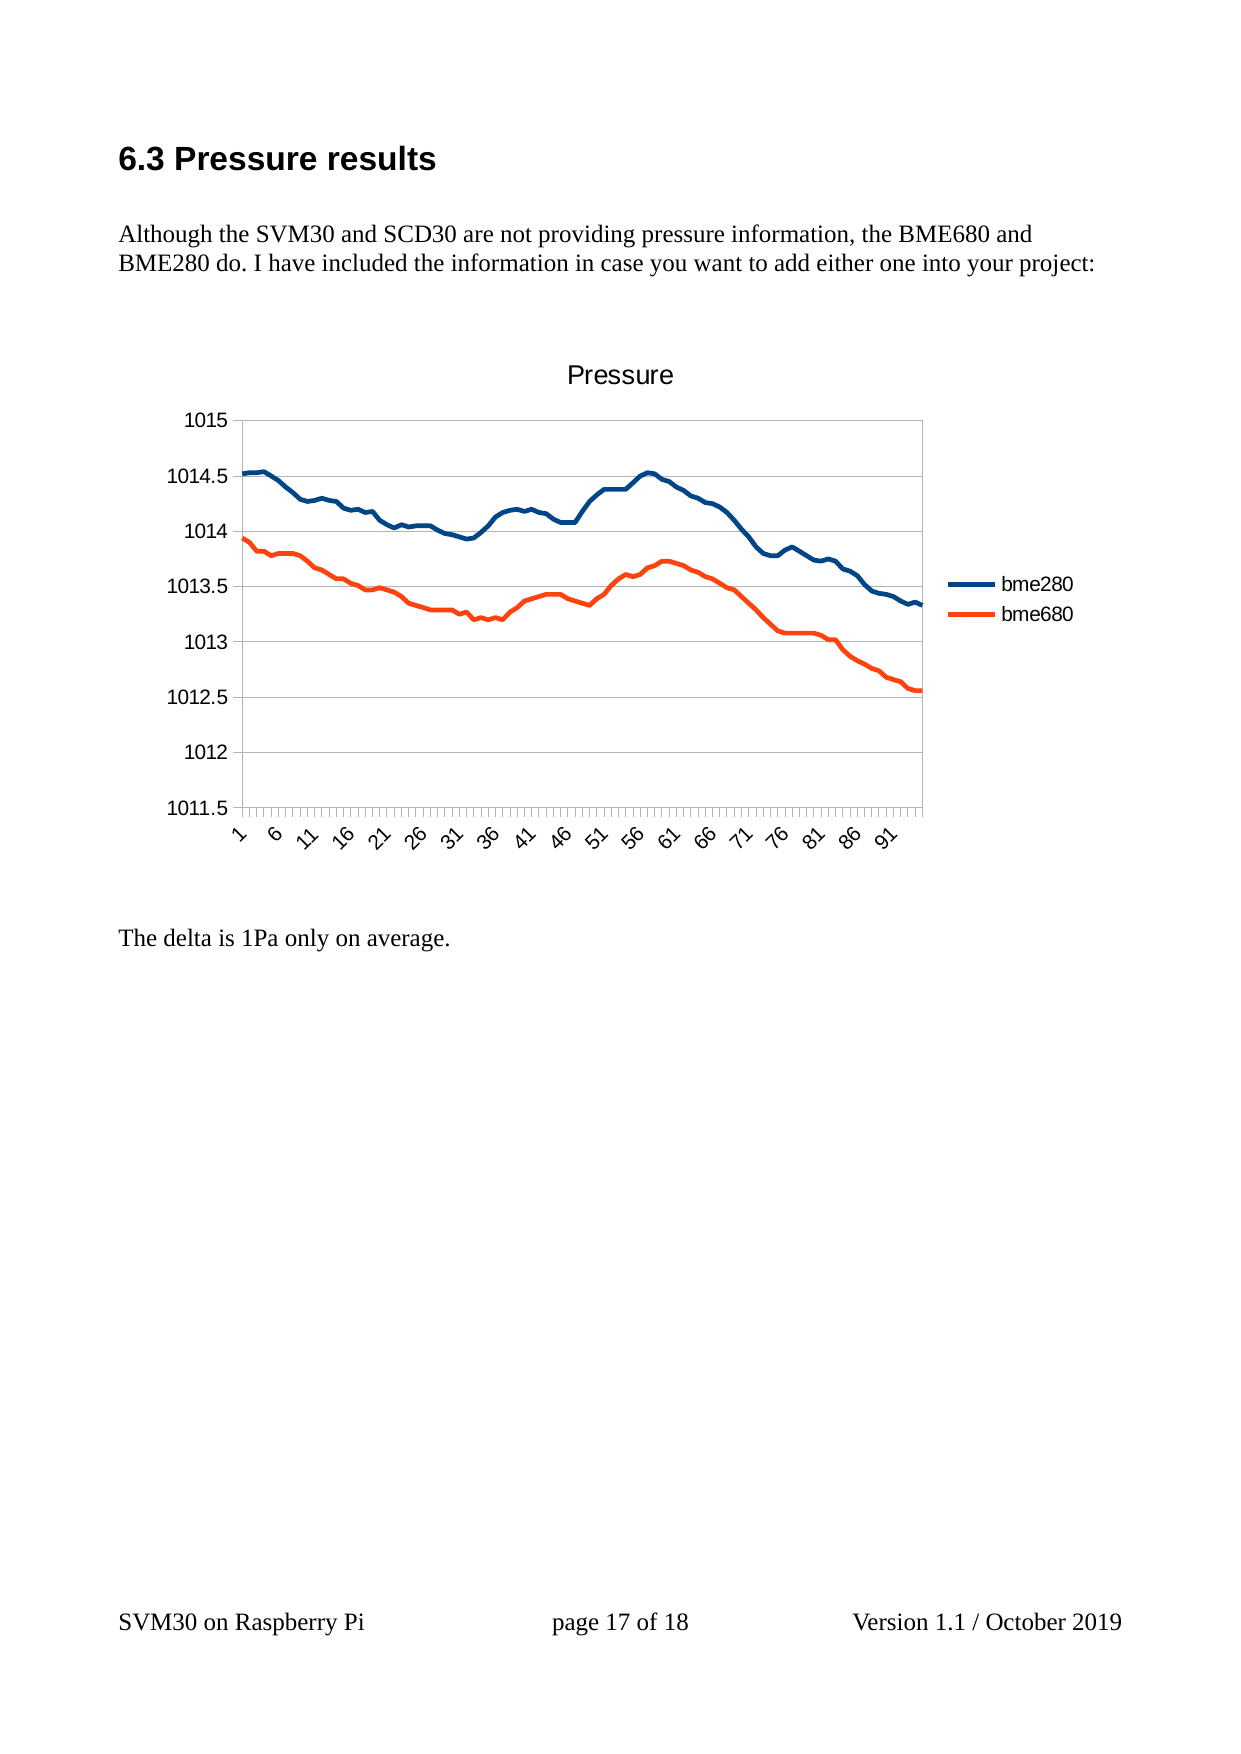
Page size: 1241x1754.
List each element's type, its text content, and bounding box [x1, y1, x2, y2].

text The delta is 1Pa only on average. [118, 923, 1122, 952]
text Although the SVM30 and SCD30 are not providing pressure information, the BME680 and BME280 do. I have included the information in case you want to add either one into your project: [118, 219, 1122, 276]
subtitle 6.3 Pressure results [118, 139, 1122, 178]
